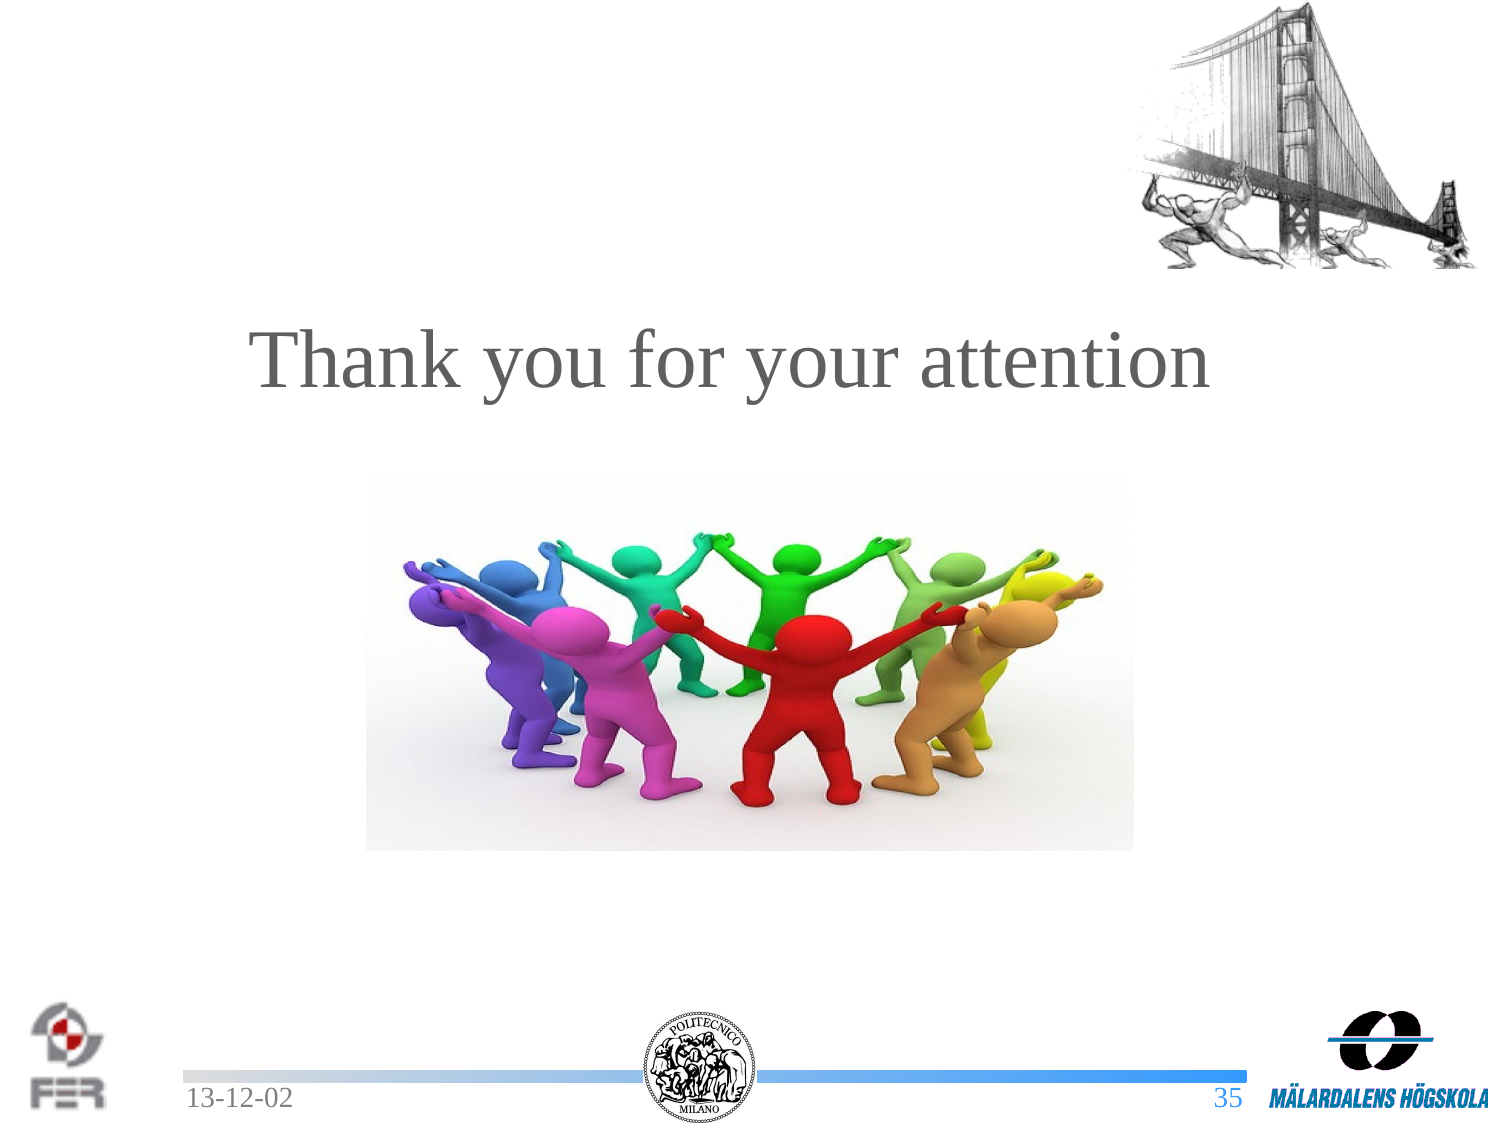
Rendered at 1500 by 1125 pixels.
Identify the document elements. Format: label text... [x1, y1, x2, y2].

picture [1269, 1011, 1488, 1108]
picture [643, 1011, 757, 1123]
text_box [1186, 1070, 1258, 1114]
title Thank you for your attention [55, 259, 1406, 448]
picture [1368, 1093, 1374, 1104]
picture [29, 987, 107, 1125]
picture [1435, 1096, 1441, 1104]
picture [366, 472, 1134, 851]
text_box 13-12-02 [171, 1070, 396, 1114]
picture [1122, 0, 1477, 269]
picture [1454, 1091, 1459, 1108]
